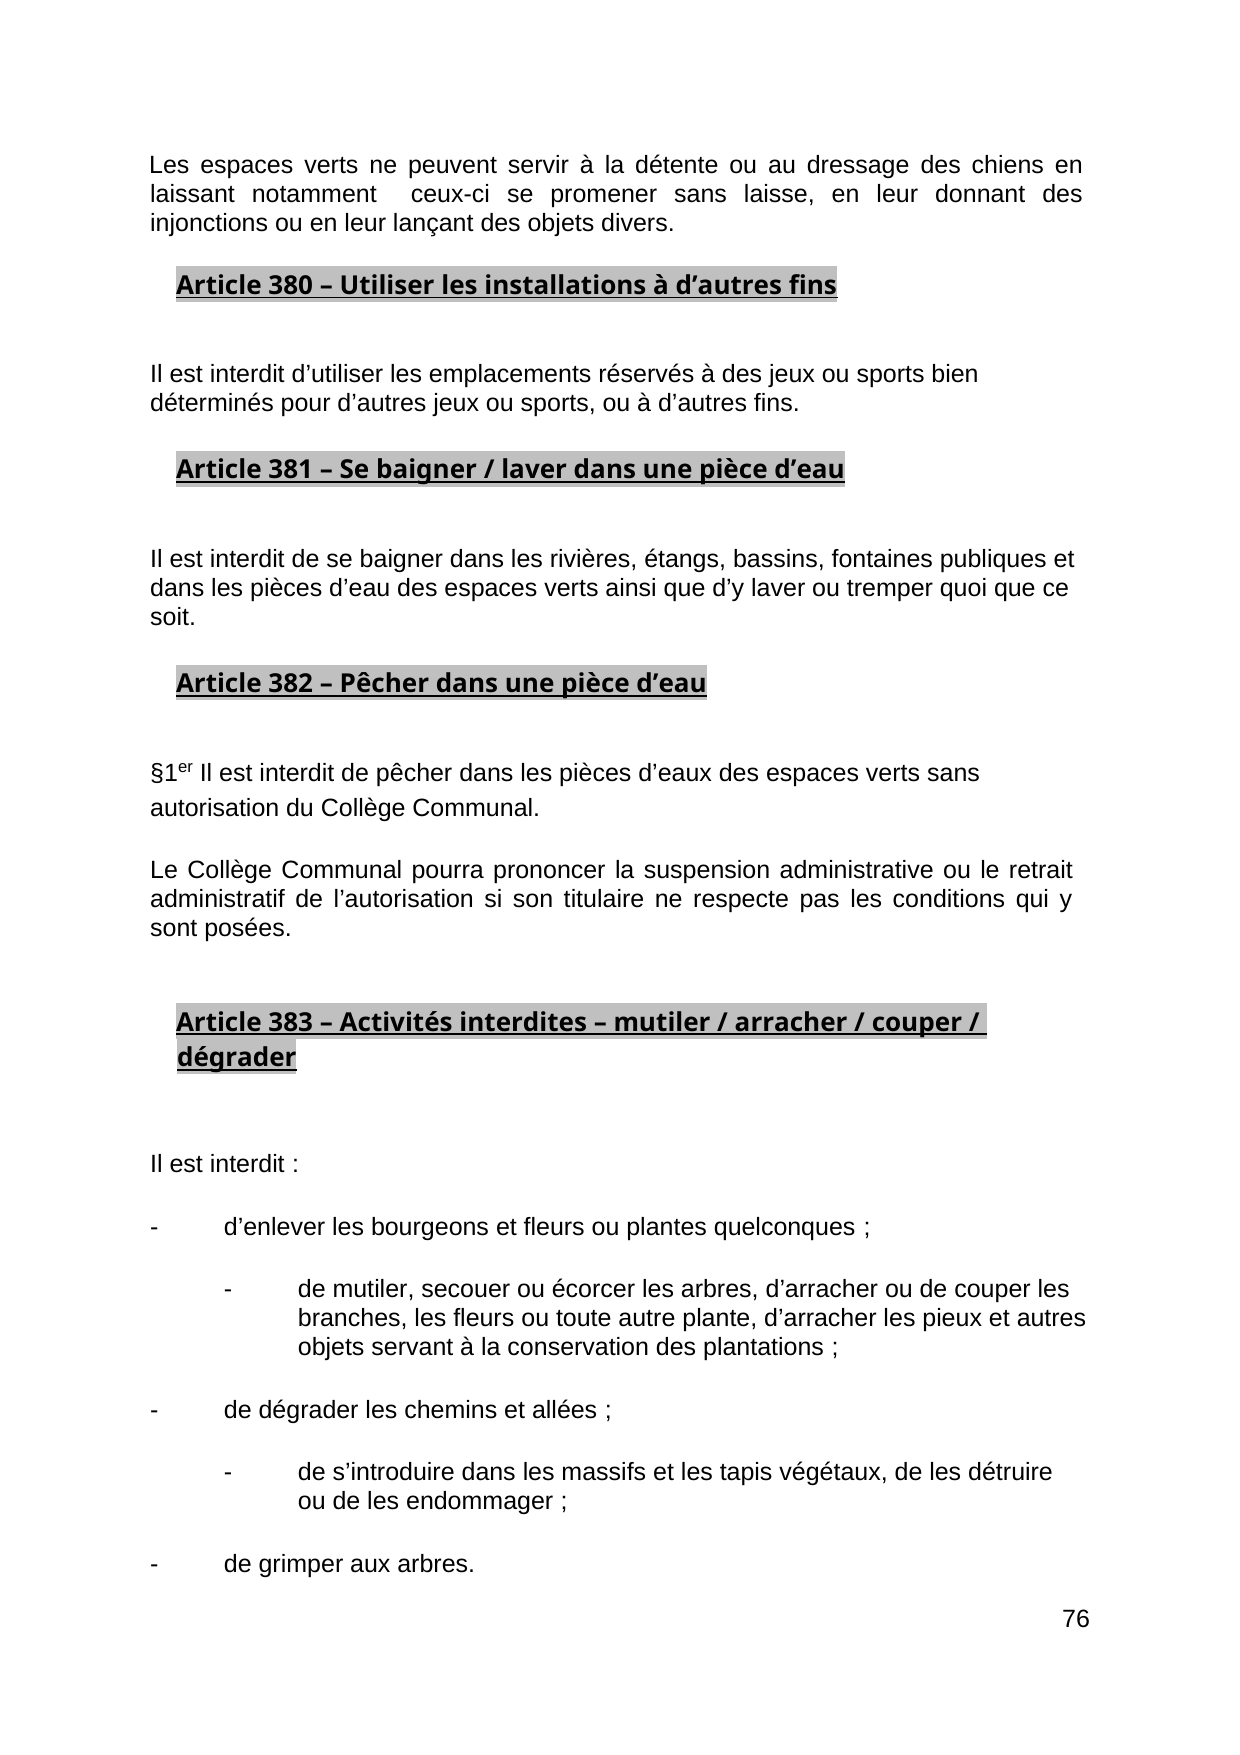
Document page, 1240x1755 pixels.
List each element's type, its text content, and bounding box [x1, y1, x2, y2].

subtitle Article 380 – Utiliser les installations à d’autres fins [176, 266, 1089, 302]
text §1er Il est interdit de pêcher dans les pièces d’eaux des espaces verts sans autorisation du Collège Communal. [150, 757, 1088, 822]
list de grimper aux arbres. [150, 1549, 1088, 1578]
text Il est interdit d’utiliser les emplacements réservés à des jeux ou sports bien déterminés pour d’autres jeux ou sports, ou à d’autres fins. [150, 359, 1088, 417]
list d’enlever les bourgeons et fleurs ou plantes quelconques ; [150, 1212, 1088, 1241]
text Il est interdit : [150, 1149, 1088, 1178]
subtitle Article 383 – Activités interdites – mutiler / arracher / couper / dégrader [176, 1003, 1089, 1074]
list de mutiler, secouer ou écorcer les arbres, d’arracher ou de couper les branches, les fleurs ou toute autre plante, d’arracher les pieux et autres objets servant à la conservation des plantations ; [224, 1274, 1088, 1361]
subtitle Article 381 – Se baigner / laver dans une pièce d’eau [176, 451, 1089, 487]
list de dégrader les chemins et allées ; [150, 1395, 1088, 1423]
text Il est interdit de se baigner dans les rivières, étangs, bassins, fontaines publiques et dans les pièces d’eau des espaces verts ainsi que d’y laver ou tremper quoi que ce soit. [150, 544, 1088, 630]
text Les espaces verts ne peuvent servir à la détente ou au dressage des chiens en laissant notamment ceux-ci se promener sans laisse, en leur donnant des injonctions ou en leur lançant des objets divers. [149, 150, 1085, 236]
subtitle Article 382 – Pêcher dans une pièce d’eau [176, 664, 1089, 700]
list de s’introduire dans les massifs et les tapis végétaux, de les détruire ou de les endommager ; [224, 1457, 1088, 1515]
text Le Collège Communal pourra prononcer la suspension administrative ou le retrait administratif de l’autorisation si son titulaire ne respecte pas les conditions qui y sont posées. [150, 855, 1074, 941]
